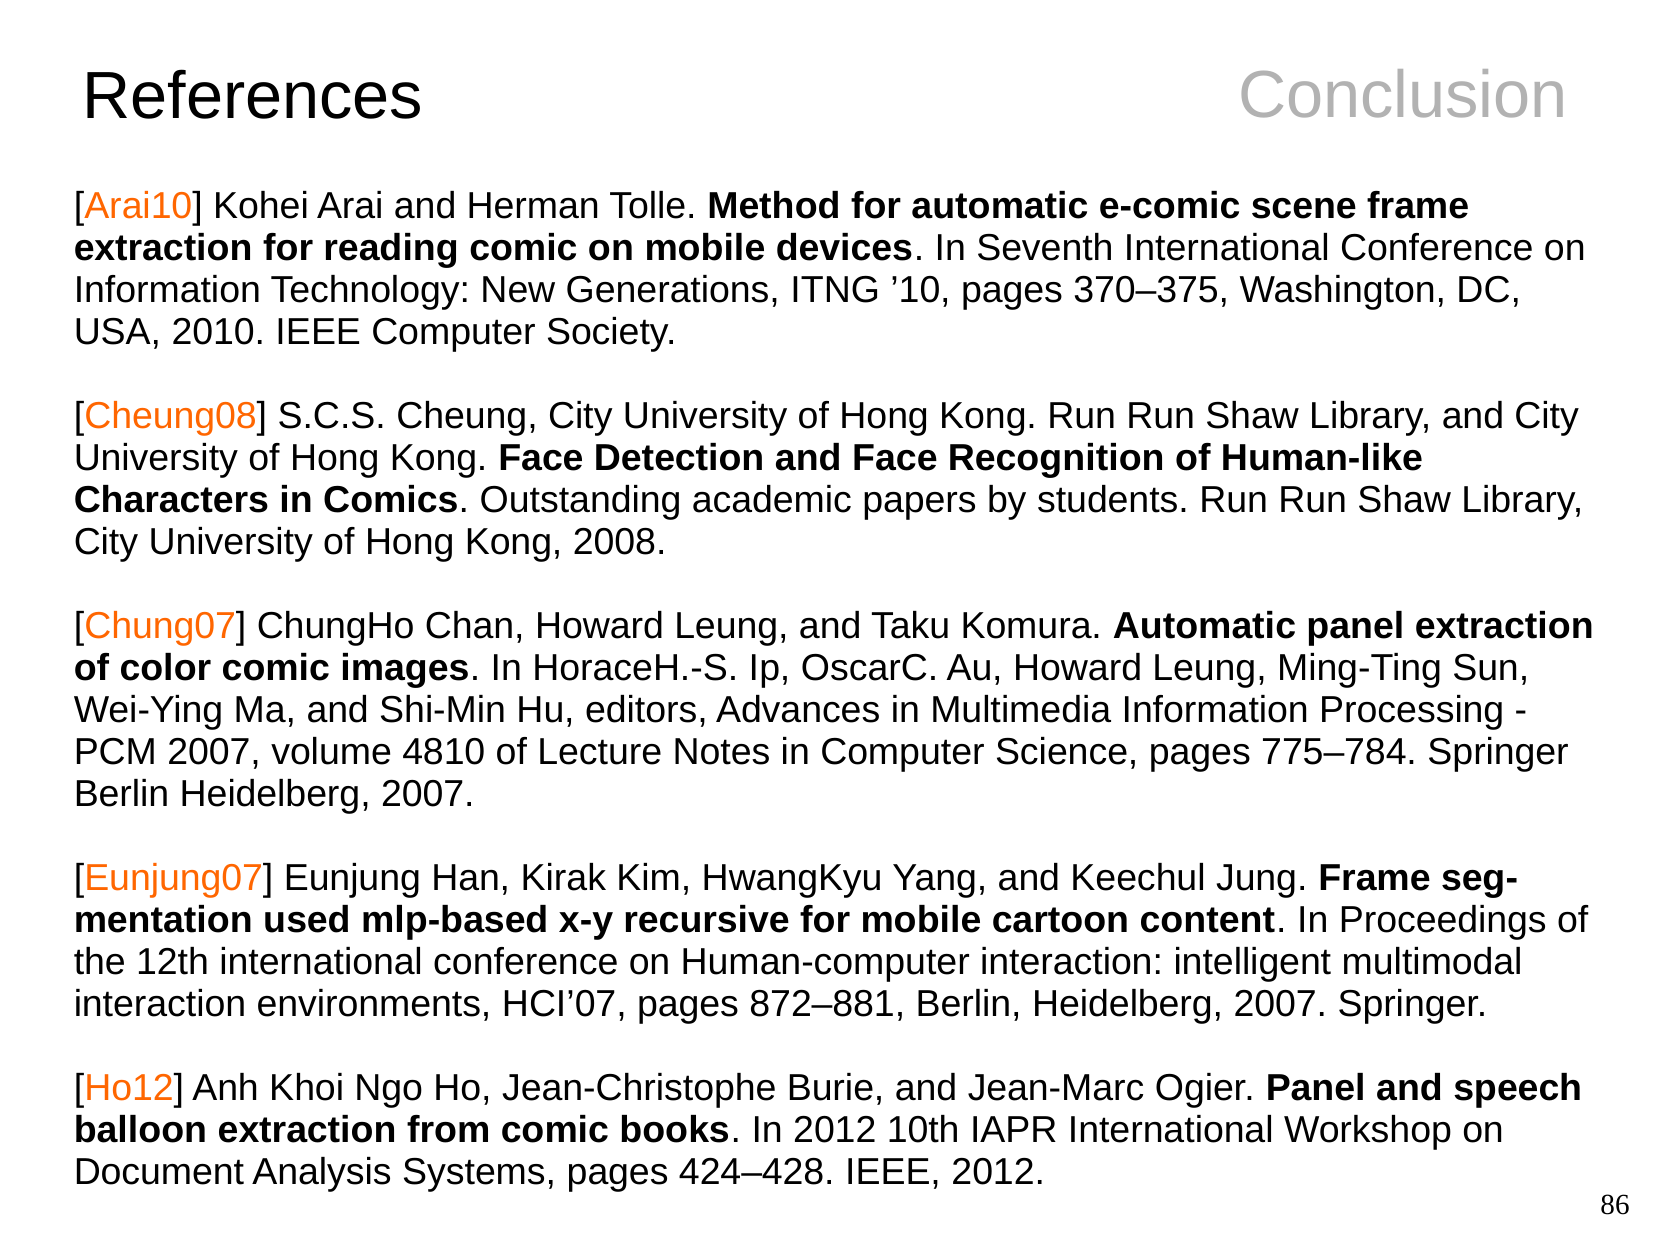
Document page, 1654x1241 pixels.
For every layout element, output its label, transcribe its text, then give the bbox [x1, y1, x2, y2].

text_box [Arai10] Kohei Arai and Herman Tolle. Method for automatic e-comic scene frame extraction for reading comic on mobile devices. In Seventh International Conference on Information Technology: New Generations, ITNG ’10, pages 370–375, Washington, DC, USA, 2010. IEEE Computer Society. [Cheung08] S.C.S. Cheung, City University of Hong Kong. Run Run Shaw Library, and City University of Hong Kong. Face Detection and Face Recognition of Human-like Characters in Comics. Outstanding academic papers by students. Run Run Shaw Library, City University of Hong Kong, 2008. [Chung07] ChungHo Chan, Howard Leung, and Taku Komura. Automatic panel extraction of color comic images. In HoraceH.-S. Ip, OscarC. Au, Howard Leung, Ming-Ting Sun, Wei-Ying Ma, and Shi-Min Hu, editors, Advances in Multimedia Information Processing - PCM 2007, volume 4810 of Lecture Notes in Computer Science, pages 775–784. Springer Berlin Heidelberg, 2007. [Eunjung07] Eunjung Han, Kirak Kim, HwangKyu Yang, and Keechul Jung. Frame seg- mentation used mlp-based x-y recursive for mobile cartoon content. In Proceedings of the 12th international conference on Human-computer interaction: intelligent multimodal interaction environments, HCI’07, pages 872–881, Berlin, Heidelberg, 2007. Springer. [Ho12] Anh Khoi Ngo Ho, Jean-Christophe Burie, and Jean-Marc Ogier. Panel and speech balloon extraction from comic books. In 2012 10th IAPR International Workshop on Document Analysis Systems, pages 424–428. IEEE, 2012. [59, 177, 1619, 1200]
title References [82, 49, 1571, 142]
